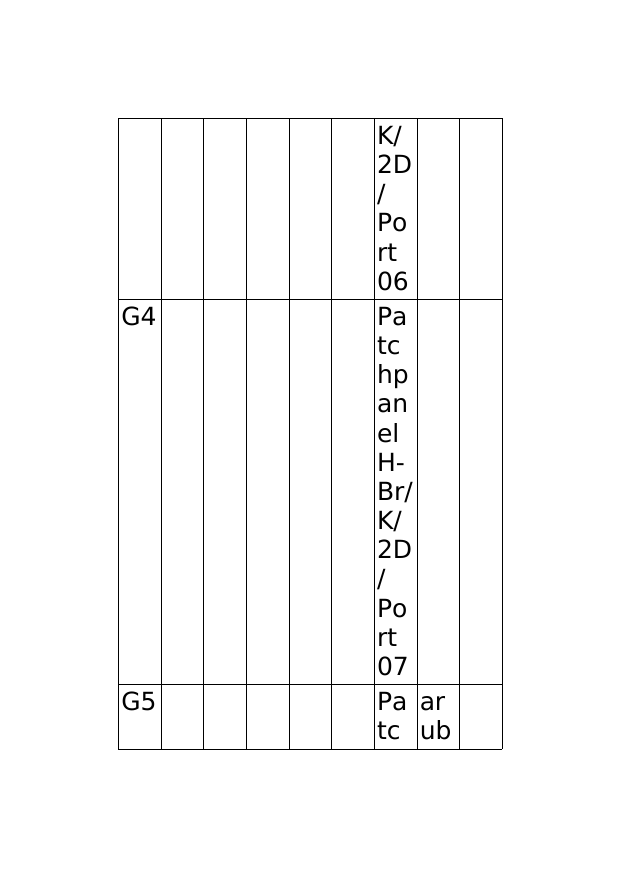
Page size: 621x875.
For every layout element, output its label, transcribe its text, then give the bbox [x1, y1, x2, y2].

table_cell [332, 119, 374, 299]
table_cell Patc [375, 685, 417, 748]
table_cell [418, 300, 459, 684]
table_cell [247, 300, 289, 684]
table_cell [290, 300, 331, 684]
table_cell Patchpanel H-Br/K/2D / Port 07 [375, 300, 417, 684]
table_cell [418, 119, 459, 299]
table_cell [162, 685, 203, 748]
table_cell arub [418, 685, 459, 748]
table_cell [290, 685, 331, 748]
table_cell K/2D / Port 06 [375, 119, 417, 299]
table_cell [204, 119, 246, 299]
table_cell [119, 119, 161, 299]
table_cell [460, 685, 502, 748]
table_cell [332, 300, 374, 684]
table_cell [247, 119, 289, 299]
table_cell [247, 685, 289, 748]
table_cell [204, 685, 246, 748]
table_cell G4 [119, 300, 161, 684]
table_cell [162, 300, 203, 684]
table_cell G5 [119, 685, 161, 748]
table_cell [460, 300, 502, 684]
table_cell [162, 119, 203, 299]
table_cell [332, 685, 374, 748]
table_cell [290, 119, 331, 299]
table_cell [204, 300, 246, 684]
table_cell [460, 119, 502, 299]
